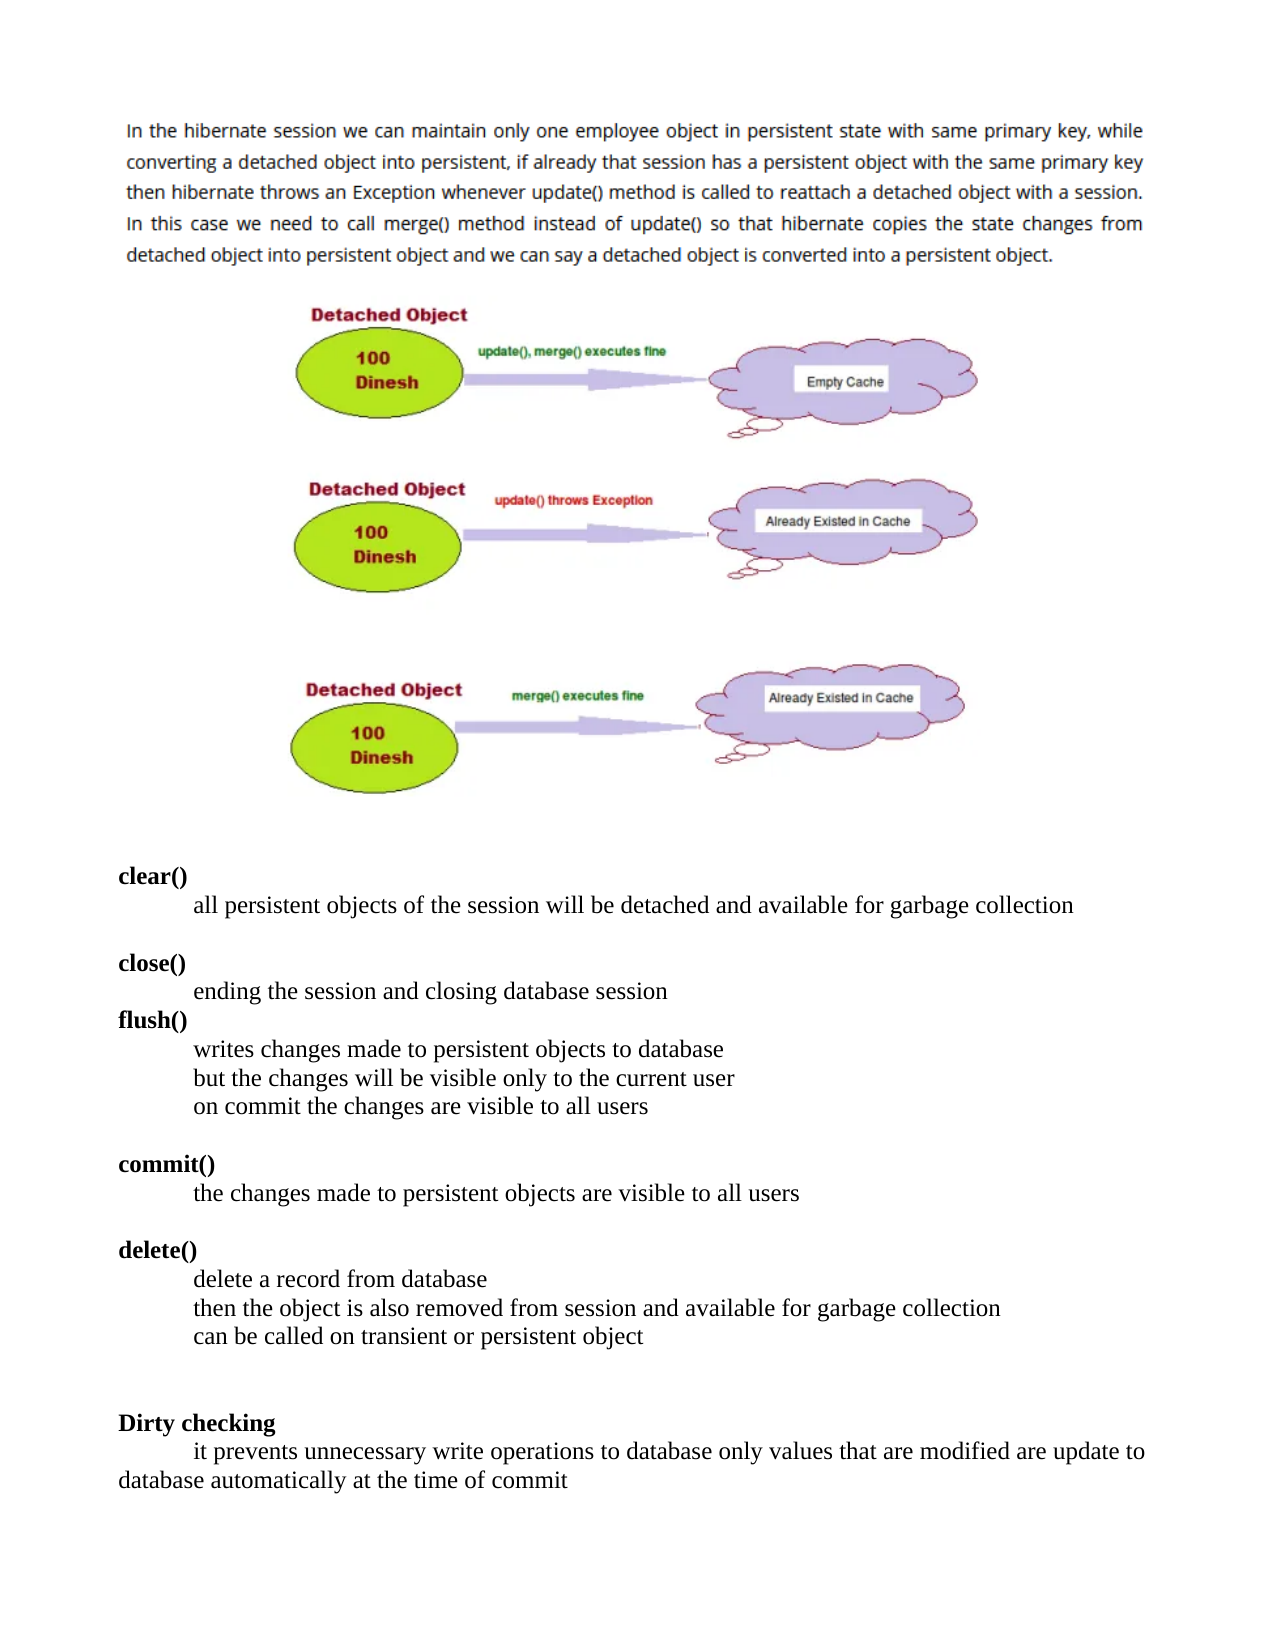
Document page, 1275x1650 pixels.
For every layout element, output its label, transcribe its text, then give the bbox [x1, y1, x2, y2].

picture [118, 118, 1157, 807]
text delete a record from database [118, 1264, 1157, 1293]
text delete() [118, 1235, 1157, 1264]
text ending the session and closing database session [118, 976, 1157, 1005]
text can be called on transient or persistent object [118, 1321, 1157, 1350]
text the changes made to persistent objects are visible to all users [118, 1178, 1157, 1206]
text it prevents unnecessary write operations to database only values that are modified are update to database automatically at the time of commit [118, 1436, 1157, 1494]
text all persistent objects of the session will be detached and available for garbage collection [118, 890, 1157, 919]
text writes changes made to persistent objects to database [118, 1034, 1157, 1063]
text on commit the changes are visible to all users [118, 1091, 1157, 1120]
text Dirty checking [118, 1408, 1157, 1436]
text commit() [118, 1149, 1157, 1178]
text clear() [118, 861, 1157, 890]
text flush() [118, 1005, 1157, 1034]
text then the object is also removed from session and available for garbage collection [118, 1293, 1157, 1321]
text close() [118, 948, 1157, 976]
text but the changes will be visible only to the current user [118, 1063, 1157, 1091]
